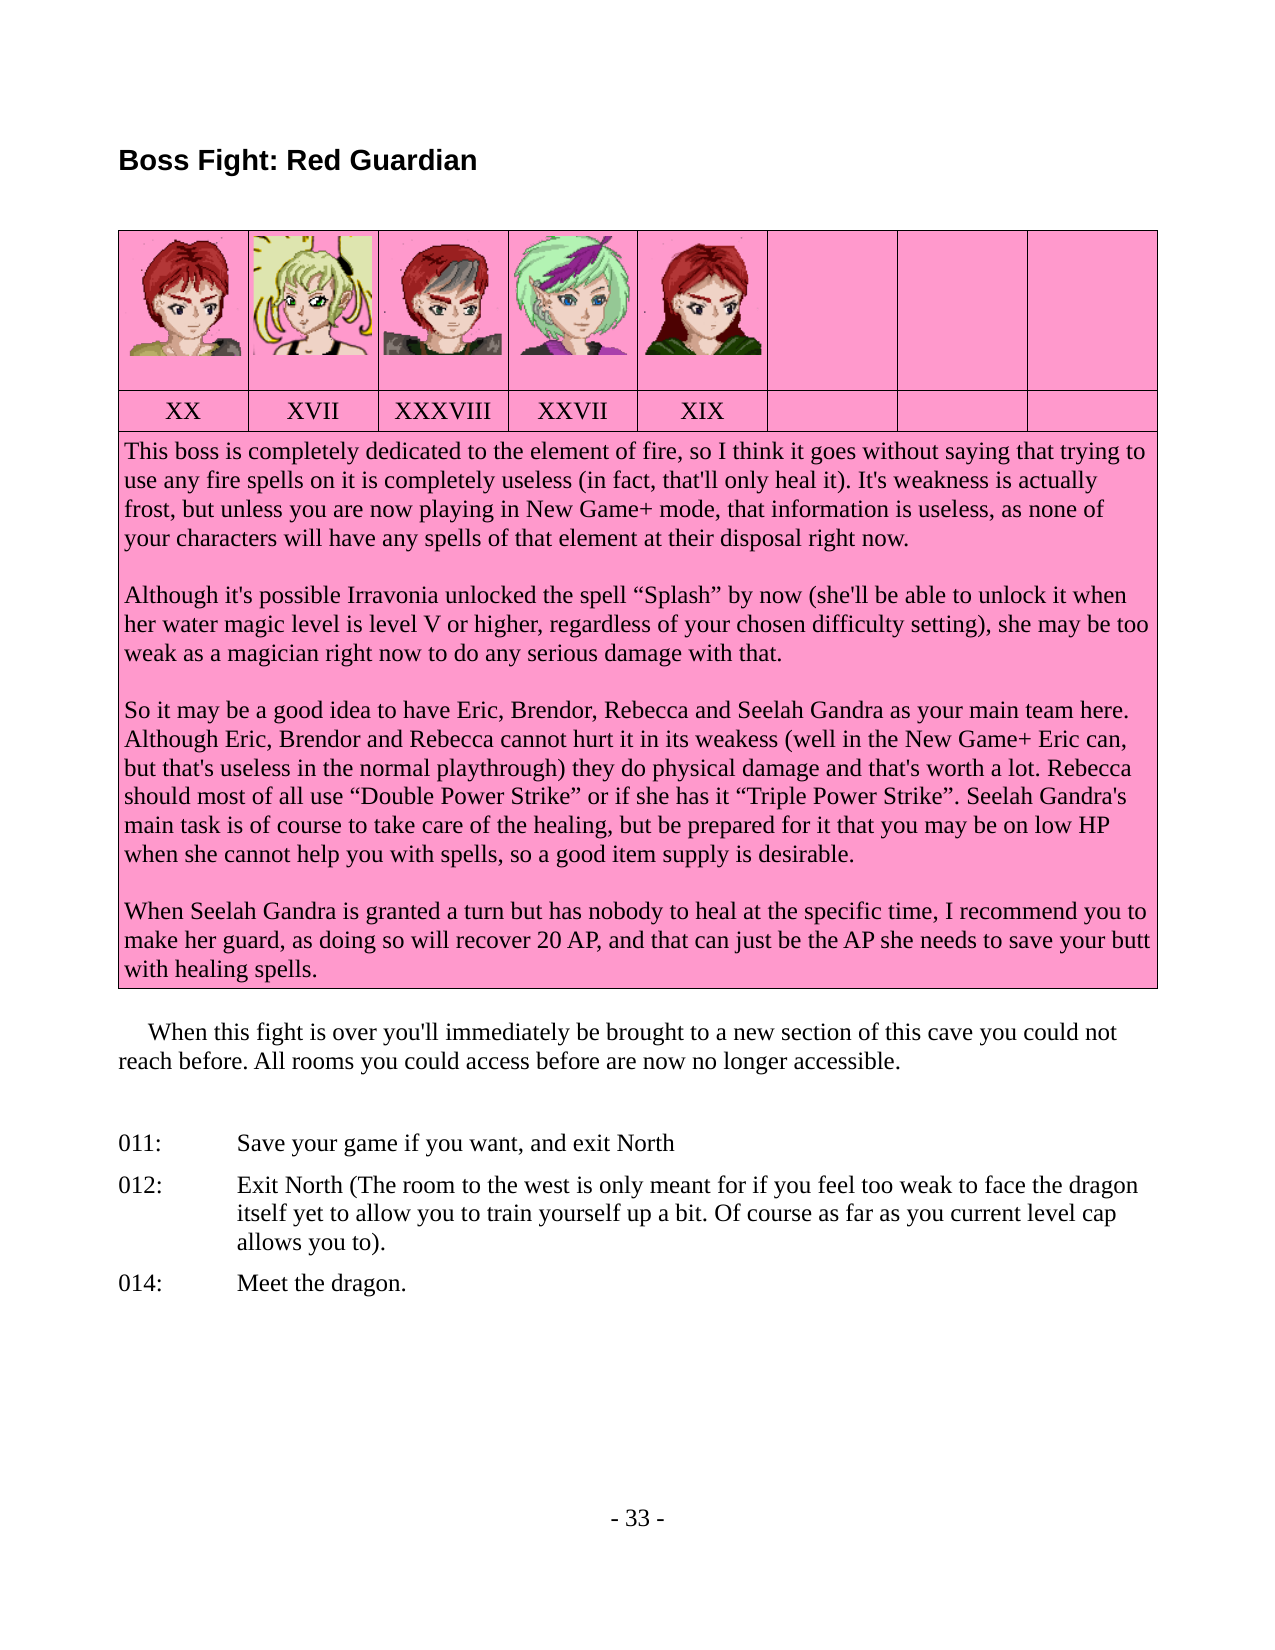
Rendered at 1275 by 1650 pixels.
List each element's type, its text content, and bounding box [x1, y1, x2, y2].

table_header [249, 231, 378, 354]
text When this fight is over you'll immediately be brought to a new section of this cave you could not reach before. All rooms you could access before are now no longer accessible. [118, 1017, 1157, 1075]
table_header [638, 231, 767, 390]
table_header [509, 231, 637, 354]
table_header [379, 355, 508, 390]
subtitle Boss Fight: Red Guardian [118, 143, 1157, 177]
table_cell XIX [638, 391, 767, 431]
table_cell XXVII [509, 391, 637, 431]
table_header [768, 231, 897, 390]
table_header [119, 231, 248, 390]
table_cell XX [119, 391, 248, 431]
table_header [898, 231, 1027, 390]
text 012: Exit North (The room to the west is only meant for if you feel too weak to face the dragon itself yet to allow you to train yourself up a bit. Of course as far as you current level cap allows you to). [118, 1170, 1157, 1256]
picture [383, 236, 502, 355]
table_header [1028, 231, 1157, 390]
picture [513, 236, 632, 355]
text 011: Save your game if you want, and exit North [118, 1128, 1157, 1157]
text 014: Meet the dragon. [118, 1268, 1157, 1297]
table_cell This boss is completely dedicated to the element of fire, so I think it goes without saying that trying to use any fire spells on it is completely useless (in fact, that'll only heal it). It's weakness is actually frost, but unless you are now playing in New Game+ mode, that information is useless, as none of your characters will have any spells of that element at their disposal right now. Although it's possible Irravonia unlocked the spell “Splash” by now (she'll be able to unlock it when her water magic level is level V or higher, regardless of your chosen difficulty setting), she may be too weak as a magician right now to do any serious damage with that. So it may be a good idea to have Eric, Brendor, Rebecca and Seelah Gandra as your main team here. Although Eric, Brendor and Rebecca cannot hurt it in its weakess (well in the New Game+ Eric can, but that's useless in the normal playthrough) they do physical damage and that's worth a lot. Rebecca should most of all use “Double Power Strike” or if she has it “Triple Power Strike”. Seelah Gandra's main task is of course to take care of the healing, but be prepared for it that you may be on low HP when she cannot help you with spells, so a good item supply is desirable. When Seelah Gandra is granted a turn but has nobody to heal at the specific time, I recommend you to make her guard, as doing so will recover 20 AP, and that can just be the AP she needs to save your butt with healing spells. [119, 432, 1157, 988]
table_cell XVII [249, 391, 378, 431]
picture [124, 236, 242, 356]
picture [643, 236, 762, 355]
table_cell [898, 391, 1027, 431]
table_header [379, 231, 508, 354]
table_cell [768, 391, 897, 431]
table_cell [1028, 391, 1157, 431]
picture [253, 236, 372, 355]
table_header [249, 355, 378, 390]
table_header [509, 355, 637, 390]
table_cell XXXVIII [379, 391, 508, 431]
